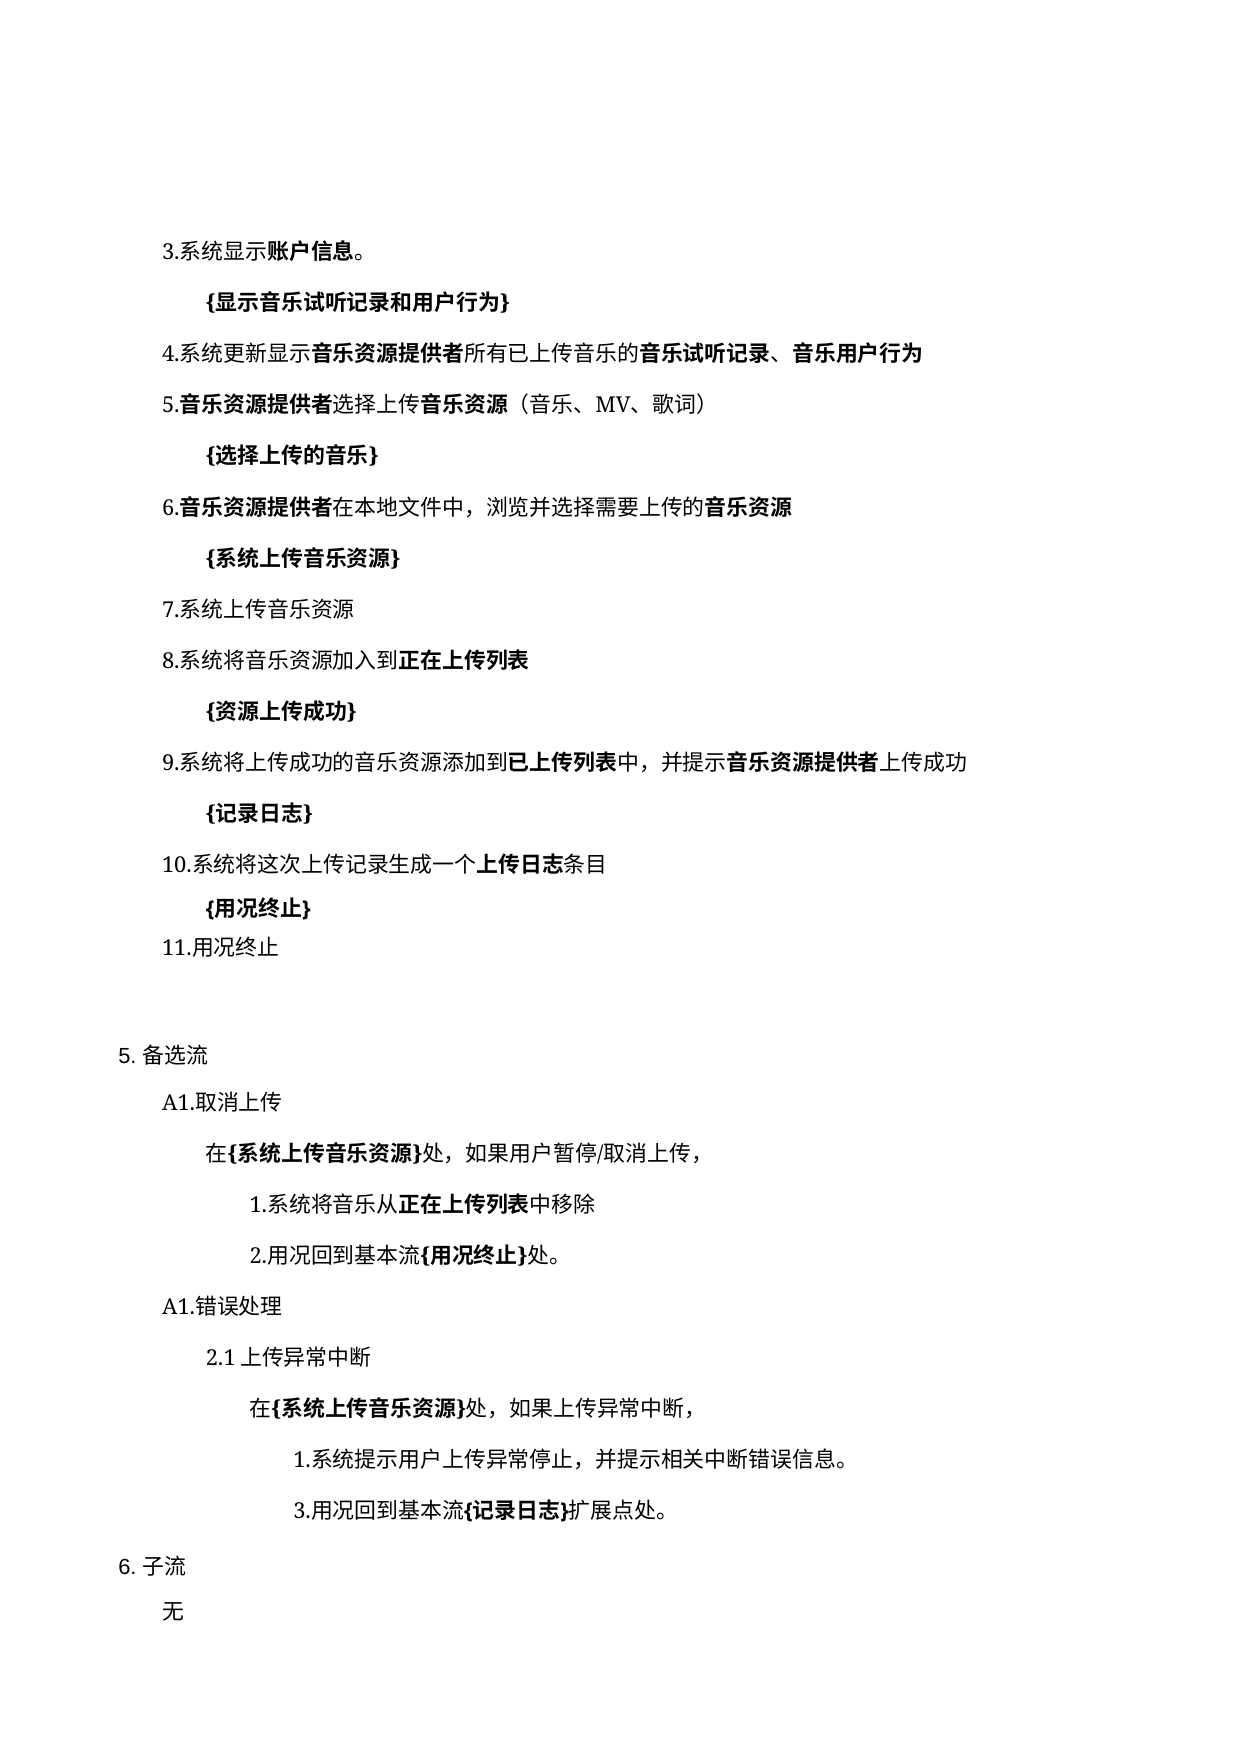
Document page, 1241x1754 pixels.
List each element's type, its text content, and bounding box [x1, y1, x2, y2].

text 3.系统显示账户信息。 [118, 234, 1122, 266]
text 在{系统上传音乐资源}处，如果用户暂停/取消上传， [118, 1136, 1122, 1167]
text 8.系统将音乐资源加入到正在上传列表 [118, 643, 1122, 674]
text A1.取消上传 [118, 1084, 1122, 1116]
text 4.系统更新显示音乐资源提供者所有已上传音乐的音乐试听记录、音乐用户行为 [118, 336, 1122, 368]
text 1.系统将音乐从正在上传列表中移除 [118, 1187, 1122, 1218]
text {资源上传成功} [118, 694, 1122, 726]
text 1.系统提示用户上传异常停止，并提示相关中断错误信息。 [118, 1442, 1122, 1474]
text {显示音乐试听记录和用户行为} [118, 285, 1122, 317]
text 3.用况回到基本流{记录日志}扩展点处。 [118, 1493, 1122, 1525]
subtitle 备选流 [118, 1035, 1122, 1071]
text {系统上传音乐资源} [118, 541, 1122, 572]
text {选择上传的音乐} [118, 438, 1122, 470]
text 2.用况回到基本流{用况终止}处。 [118, 1238, 1122, 1269]
text 6.音乐资源提供者在本地文件中，浏览并选择需要上传的音乐资源 [118, 489, 1122, 521]
text 2.1上传异常中断 [118, 1340, 1122, 1372]
text 9.系统将上传成功的音乐资源添加到已上传列表中，并提示音乐资源提供者上传成功 [118, 745, 1122, 777]
text 7.系统上传音乐资源 [118, 592, 1122, 623]
text A1.错误处理 [118, 1289, 1122, 1321]
text {记录日志} [118, 796, 1122, 828]
text 5.音乐资源提供者选择上传音乐资源（音乐、MV、歌词） [118, 387, 1122, 419]
text 11.用况终止 [118, 930, 1122, 961]
text 无 [118, 1594, 1122, 1625]
text {用况终止} [118, 891, 1122, 923]
text 在{系统上传音乐资源}处，如果上传异常中断， [118, 1391, 1122, 1423]
subtitle 子流 [118, 1549, 1122, 1581]
text 10.系统将这次上传记录生成一个上传日志条目 [118, 847, 1122, 879]
